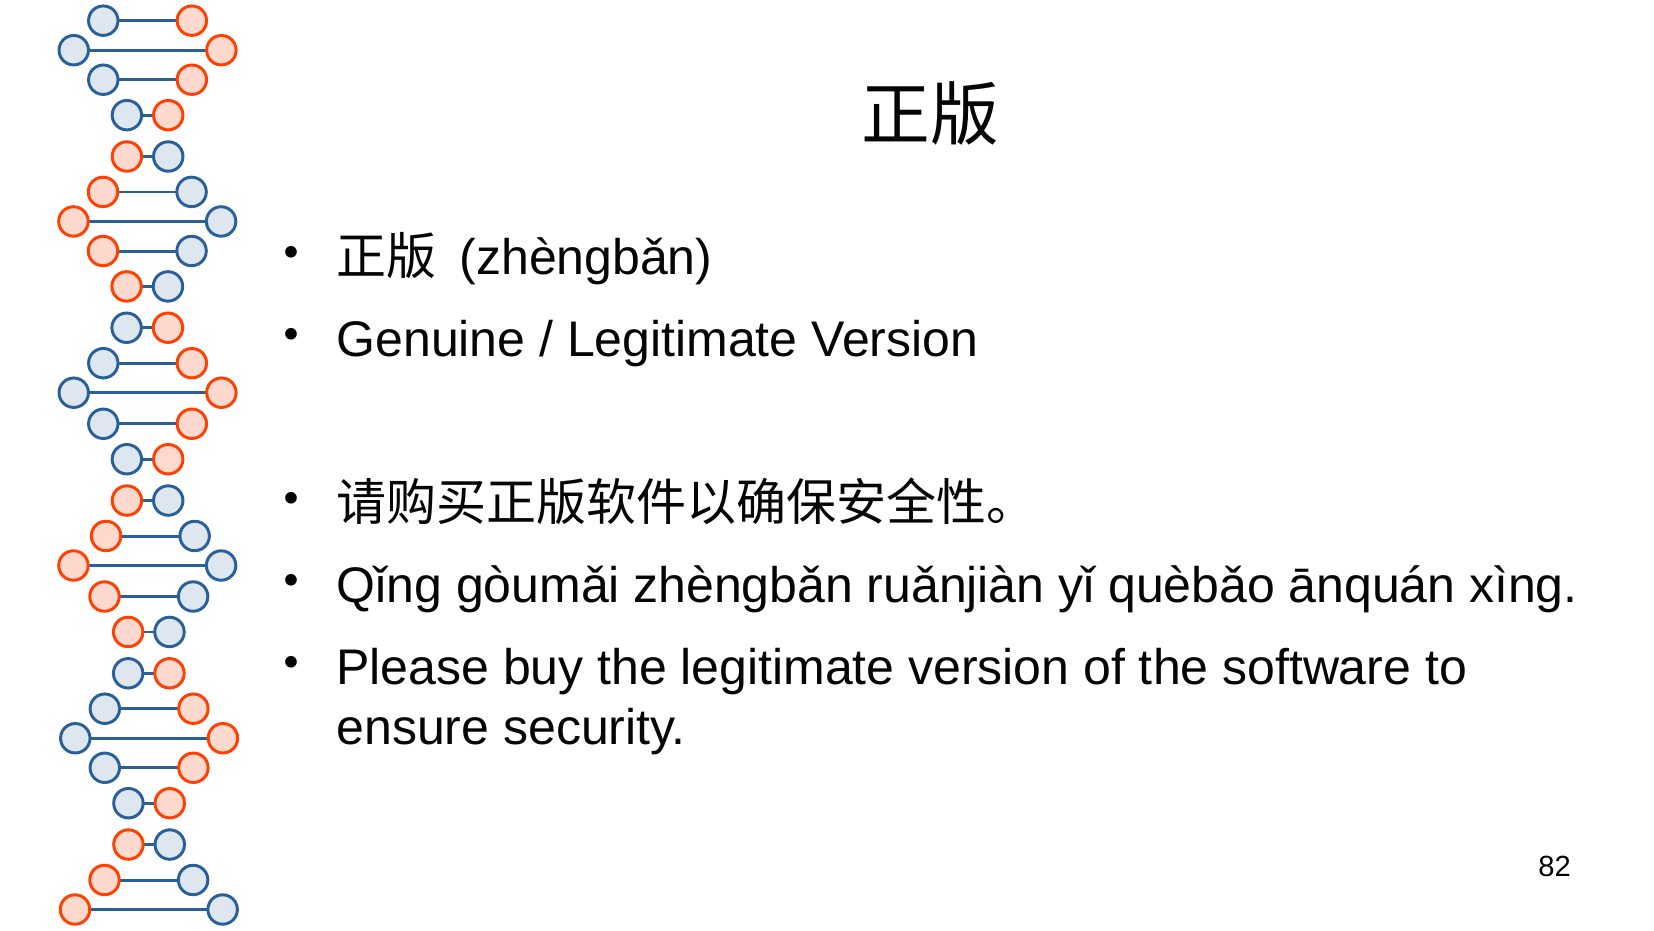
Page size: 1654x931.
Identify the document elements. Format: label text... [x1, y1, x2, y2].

title 正版 [265, 35, 1595, 189]
list 正版 (zhèngbǎn) Genuine / Legitimate Version 请购买正版软件以确保安全性。 Qǐng gòumǎi zhèngbǎn ruǎnjiàn yǐ quèbǎo ānquán xìng. Please buy the legitimate version of the software to ensure security. [265, 224, 1595, 764]
